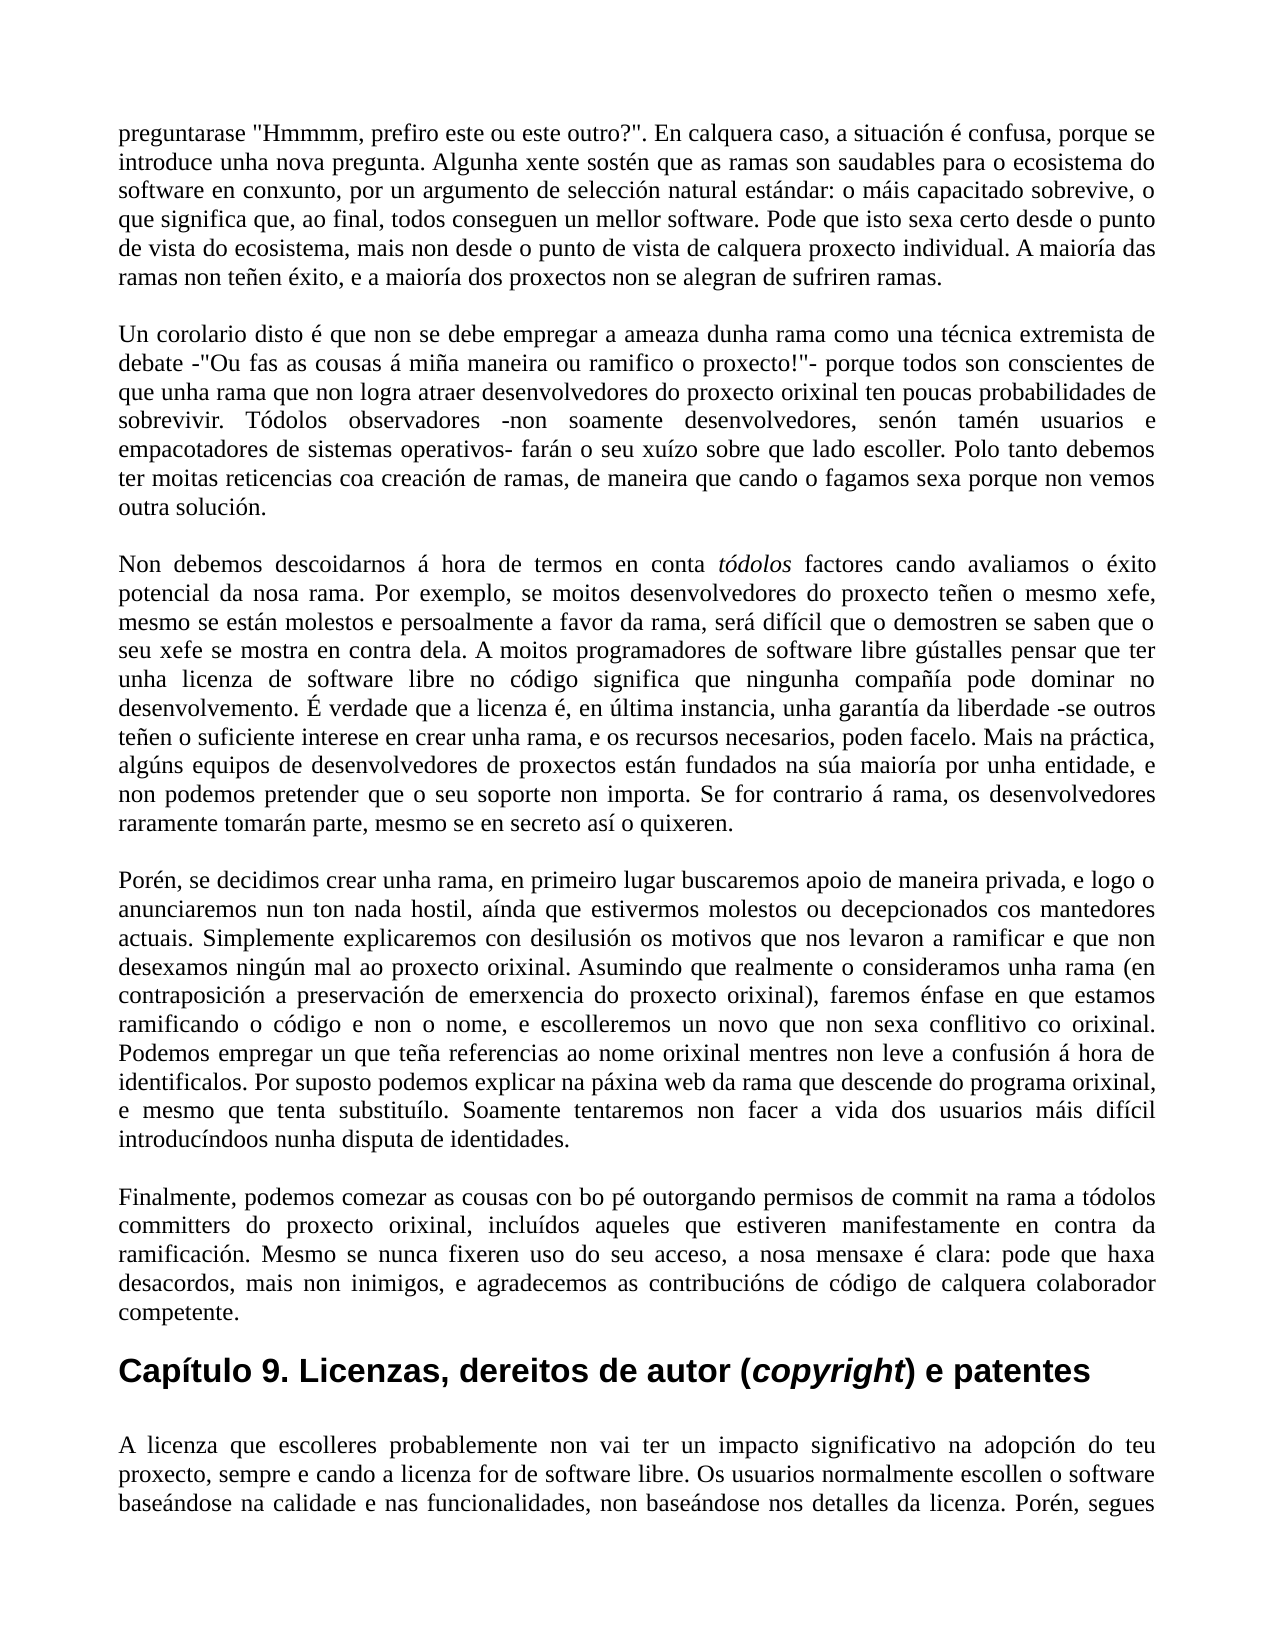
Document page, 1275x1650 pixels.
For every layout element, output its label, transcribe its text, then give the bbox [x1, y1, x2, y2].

text Un corolario disto é que non se debe empregar a ameaza dunha rama como una técnica extremista de debate -"Ou fas as cousas á miña maneira ou ramifico o proxecto!"- porque todos son conscientes de que unha rama que non logra atraer desenvolvedores do proxecto orixinal ten poucas probabilidades de sobrevivir. Tódolos observadores -non soamente desenvolvedores, senón tamén usuarios e empacotadores de sistemas operativos- farán o seu xuízo sobre que lado escoller. Polo tanto debemos ter moitas reticencias coa creación de ramas, de maneira que cando o fagamos sexa porque non vemos outra solución. [118, 319, 1157, 521]
text Finalmente, podemos comezar as cousas con bo pé outorgando permisos de commit na rama a tódolos committers do proxecto orixinal, incluídos aqueles que estiveren manifestamente en contra da ramificación. Mesmo se nunca fixeren uso do seu acceso, a nosa mensaxe é clara: pode que haxa desacordos, mais non inimigos, e agradecemos as contribucións de código de calquera colaborador competente. [118, 1182, 1157, 1326]
subtitle Capítulo 9. Licenzas, dereitos de autor (copyright) e patentes [118, 1351, 1157, 1389]
text Porén, se decidimos crear unha rama, en primeiro lugar buscaremos apoio de maneira privada, e logo o anunciaremos nun ton nada hostil, aínda que estivermos molestos ou decepcionados cos mantedores actuais. Simplemente explicaremos con desilusión os motivos que nos levaron a ramificar e que non desexamos ningún mal ao proxecto orixinal. Asumindo que realmente o consideramos unha rama (en contraposición a preservación de emerxencia do proxecto orixinal), faremos énfase en que estamos ramificando o código e non o nome, e escolleremos un novo que non sexa conflitivo co orixinal. Podemos empregar un que teña referencias ao nome orixinal mentres non leve a confusión á hora de identificalos. Por suposto podemos explicar na páxina web da rama que descende do programa orixinal, e mesmo que tenta substituílo. Soamente tentaremos non facer a vida dos usuarios máis difícil introducíndoos nunha disputa de identidades. [118, 866, 1157, 1153]
text Non debemos descoidarnos á hora de termos en conta tódolos factores cando avaliamos o éxito potencial da nosa rama. Por exemplo, se moitos desenvolvedores do proxecto teñen o mesmo xefe, mesmo se están molestos e persoalmente a favor da rama, será difícil que o demostren se saben que o seu xefe se mostra en contra dela. A moitos programadores de software libre gústalles pensar que ter unha licenza de software libre no código significa que ningunha compañía pode dominar no desenvolvemento. É verdade que a licenza é, en última instancia, unha garantía da liberdade -se outros teñen o suficiente interese en crear unha rama, e os recursos necesarios, poden facelo. Mais na práctica, algúns equipos de desenvolvedores de proxectos están fundados na súa maioría por unha entidade, e non podemos pretender que o seu soporte non importa. Se for contrario á rama, os desenvolvedores raramente tomarán parte, mesmo se en secreto así o quixeren. [118, 549, 1157, 837]
text preguntarase "Hmmmm, prefiro este ou este outro?". En calquera caso, a situación é confusa, porque se introduce unha nova pregunta. Algunha xente sostén que as ramas son saudables para o ecosistema do software en conxunto, por un argumento de selección natural estándar: o máis capacitado sobrevive, o que significa que, ao final, todos conseguen un mellor software. Pode que isto sexa certo desde o punto de vista do ecosistema, mais non desde o punto de vista de calquera proxecto individual. A maioría das ramas non teñen éxito, e a maioría dos proxectos non se alegran de sufriren ramas. [118, 118, 1157, 291]
text A licenza que escolleres probablemente non vai ter un impacto significativo na adopción do teu proxecto, sempre e cando a licenza for de software libre. Os usuarios normalmente escollen o software baseándose na calidade e nas funcionalidades, non baseándose nos detalles da licenza. Porén, segues [118, 1431, 1157, 1517]
